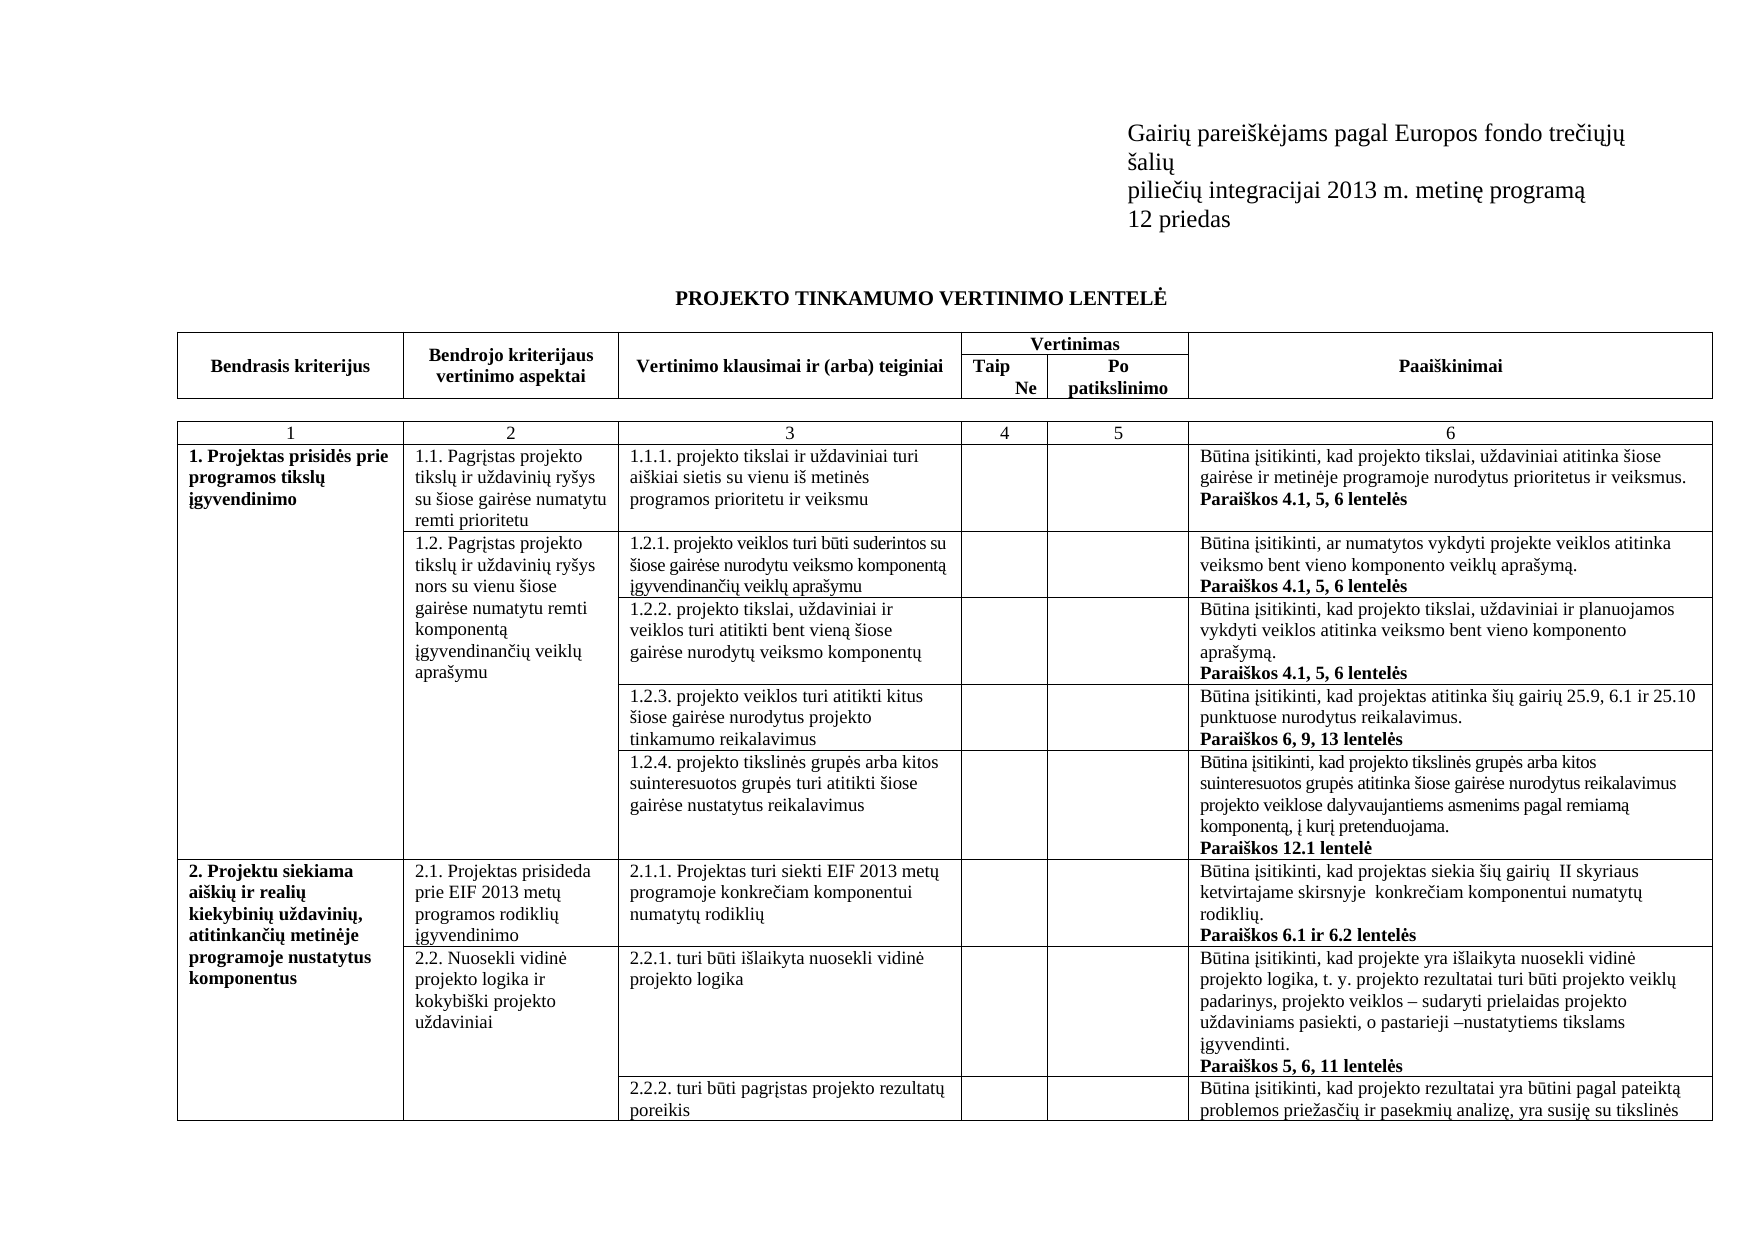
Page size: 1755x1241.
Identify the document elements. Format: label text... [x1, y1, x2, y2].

table_cell 1.2.2. projekto tikslai, uždaviniai ir veiklos turi atitikti bent vieną šiose gairėse nurodytų veiksmo komponentų [619, 598, 961, 684]
table_cell [962, 1077, 1047, 1120]
table_cell 1. Projektas prisidės prie programos tikslų įgyvendinimo [178, 445, 403, 858]
table_cell Po patikslinimo [1048, 355, 1188, 398]
table_header Vertinimo klausimai ir (arba) teiginiai [619, 333, 961, 398]
table_cell 2.2.1. turi būti išlaikyta nuosekli vidinė projekto logika [619, 947, 961, 1076]
table_cell 2.2. Nuosekli vidinė projekto logika ir kokybiški projekto uždaviniai [404, 947, 618, 1120]
table_cell Būtina įsitikinti, kad projekte yra išlaikyta nuosekli vidinė projekto logika, t. y. projekto rezultatai turi būti projekto veiklų padarinys, projekto veiklos – sudaryti prielaidas projekto uždaviniams pasiekti, o pastarieji –nustatytiems tikslams įgyvendinti. Paraiškos 5, 6, 11 lentelės [1189, 947, 1712, 1076]
table_cell Būtina įsitikinti, kad projekto rezultatai yra būtini pagal pateiktą problemos priežasčių ir pasekmių analizę, yra susiję su tikslinės [1189, 1077, 1712, 1120]
table_cell [962, 947, 1047, 1076]
table_cell [1048, 1077, 1188, 1120]
table_cell [1048, 860, 1188, 946]
table_cell 2.1. Projektas prisideda prie EIF 2013 metų programos rodiklių įgyvendinimo [404, 860, 618, 946]
table_cell [1048, 685, 1188, 749]
table_cell 1.1.1. projekto tikslai ir uždaviniai turi aiškiai sietis su vienu iš metinės programos prioritetu ir veiksmu [619, 445, 961, 531]
table_header Bendrojo kriterijaus vertinimo aspektai [404, 333, 618, 398]
table_cell Būtina įsitikinti, kad projektas atitinka šių gairių 25.9, 6.1 ir 25.10 punktuose nurodytus reikalavimus. Paraiškos 6, 9, 13 lentelės [1189, 685, 1712, 749]
table_cell 2 [404, 422, 618, 443]
table_cell Būtina įsitikinti, kad projektas siekia šių gairių II skyriaus ketvirtajame skirsnyje konkrečiam komponentui numatytų rodiklių. Paraiškos 6.1 ir 6.2 lentelės [1189, 860, 1712, 946]
table_cell 4 [962, 422, 1047, 443]
table_cell 1.2.3. projekto veiklos turi atitikti kitus šiose gairėse nurodytus projekto tinkamumo reikalavimus [619, 685, 961, 749]
table_cell [961, 399, 1048, 421]
text Gairių pareiškėjams pagal Europos fondo trečiųjų šalių [1127, 118, 1666, 176]
table_cell [177, 399, 403, 421]
table_cell 1.1. Pagrįstas projekto tikslų ir uždavinių ryšys su šiose gairėse numatytu remti prioritetu [404, 445, 618, 531]
table_cell [962, 751, 1047, 858]
table_cell [1048, 947, 1188, 1076]
text PROJEKTO TINKAMUMO VERTINIMO LENTELĖ [177, 286, 1666, 310]
table_cell [1048, 532, 1188, 597]
table_cell [962, 445, 1047, 531]
table_cell [962, 685, 1047, 749]
table_cell [404, 399, 618, 421]
table_header Paaiškinimai [1189, 333, 1712, 398]
table_cell 3 [619, 422, 961, 443]
table_cell [962, 532, 1047, 597]
table_cell 1.2.4. projekto tikslinės grupės arba kitos suinteresuotos grupės turi atitikti šiose gairėse nustatytus reikalavimus [619, 751, 961, 858]
table_cell Būtina įsitikinti, kad projekto tikslai, uždaviniai atitinka šiose gairėse ir metinėje programoje nurodytus prioritetus ir veiksmus. Paraiškos 4.1, 5, 6 lentelės [1189, 445, 1712, 531]
table_cell [1048, 399, 1188, 421]
table_cell [618, 399, 961, 421]
table_cell 2.1.1. Projektas turi siekti EIF 2013 metų programoje konkrečiam komponentui numatytų rodiklių [619, 860, 961, 946]
table_cell Būtina įsitikinti, kad projekto tikslinės grupės arba kitos suinteresuotos grupės atitinka šiose gairėse nurodytus reikalavimus projekto veiklose dalyvaujantiems asmenims pagal remiamą komponentą, į kurį pretenduojama. Paraiškos 12.1 lentelė [1189, 751, 1712, 858]
table_header Bendrasis kriterijus [178, 333, 403, 398]
table_cell Būtina įsitikinti, ar numatytos vykdyti projekte veiklos atitinka veiksmo bent vieno komponento veiklų aprašymą. Paraiškos 4.1, 5, 6 lentelės [1189, 532, 1712, 597]
table_cell Taip Ne [962, 355, 1047, 398]
table_cell [962, 598, 1047, 684]
table_cell Būtina įsitikinti, kad projekto tikslai, uždaviniai ir planuojamos vykdyti veiklos atitinka veiksmo bent vieno komponento aprašymą. Paraiškos 4.1, 5, 6 lentelės [1189, 598, 1712, 684]
table_cell 2. Projektu siekiama aiškių ir realių kiekybinių uždavinių, atitinkančių metinėje programoje nustatytus komponentus [178, 860, 403, 1120]
table_cell 5 [1048, 422, 1188, 443]
table_cell [1048, 751, 1188, 858]
table_cell 2.2.2. turi būti pagrįstas projekto rezultatų poreikis [619, 1077, 961, 1120]
table_cell [1189, 399, 1713, 421]
text piliečių integracijai 2013 m. metinę programą [1127, 176, 1666, 204]
table_cell 1 [178, 422, 403, 443]
table_cell [962, 860, 1047, 946]
table_cell 6 [1189, 422, 1712, 443]
table_header Vertinimas [962, 333, 1188, 354]
table_cell 1.2. Pagrįstas projekto tikslų ir uždavinių ryšys nors su vienu šiose gairėse numatytu remti komponentą įgyvendinančių veiklų aprašymu [404, 532, 618, 858]
table_cell [1048, 598, 1188, 684]
table_cell 1.2.1. projekto veiklos turi būti suderintos su šiose gairėse nurodytu veiksmo komponentą įgyvendinančių veiklų aprašymu [619, 532, 961, 597]
table_cell [1048, 445, 1188, 531]
text 12 priedas [1127, 204, 1666, 233]
